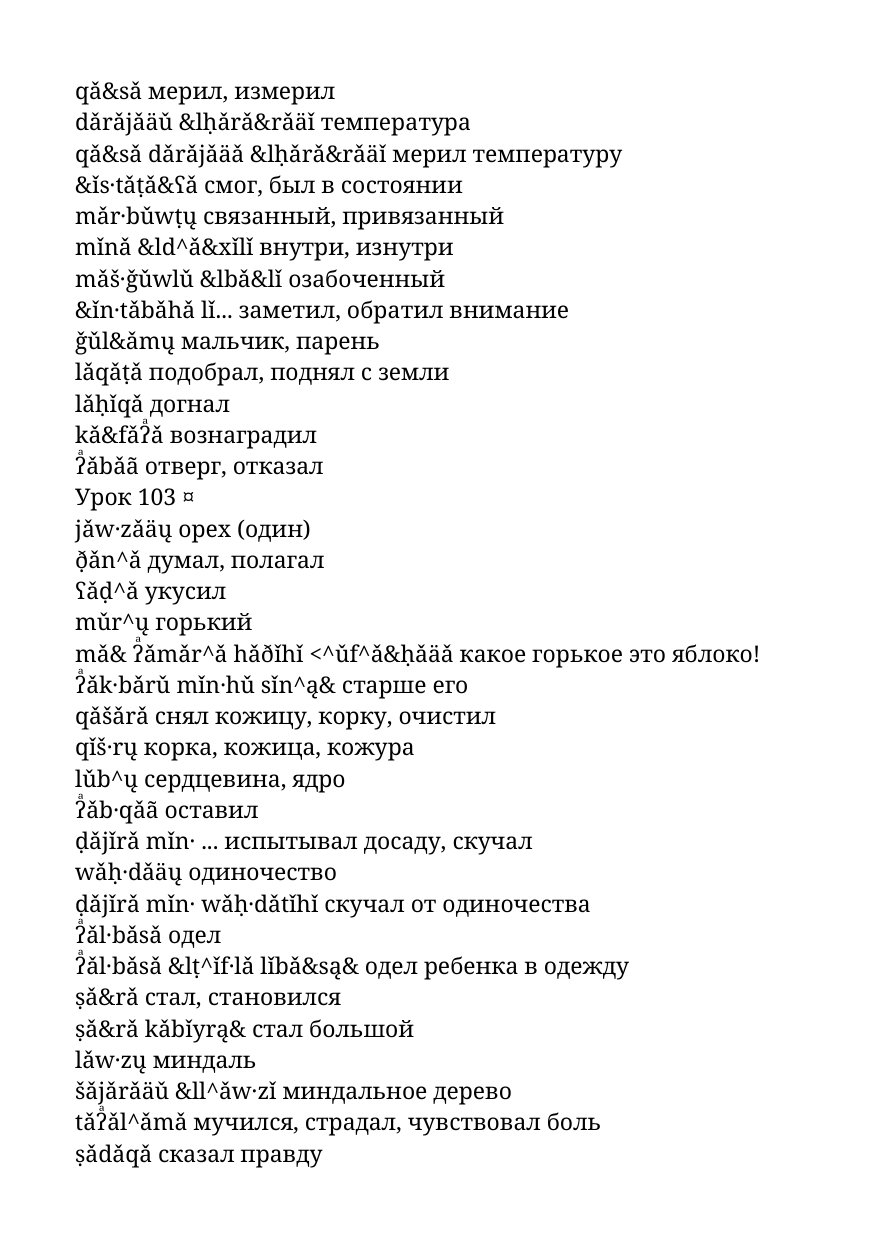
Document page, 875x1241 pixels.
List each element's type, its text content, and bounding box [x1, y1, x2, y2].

text ḍǎjǐrǎ mǐn· wǎḥ·dǎtǐhǐ ску­чал от одиночества‎ [75, 887, 799, 919]
text qǎ&sǎ мерил, измерил‎ [75, 75, 799, 106]
text qǐš·rų корка, кожица, кожу­ра‎ [75, 731, 799, 762]
text ʔͣǎl·bǎsǎ &lṭ^ǐf·lǎ lǐbǎ&są& одел ребенка в одежду‎ [75, 950, 799, 981]
text ṣǎ&rǎ стал, становился‎ [75, 981, 799, 1012]
text šǎjǎrǎäǔ &ll^ǎw·zǐ миндальное дерево‎ [75, 1075, 799, 1106]
text kǎ&fǎʔͣǎ вознаградил‎ [75, 419, 799, 450]
text ḍǎjǐrǎ mǐn· ... испытывал досаду, скучал‎ [75, 825, 799, 856]
text qǎšǎrǎ снял кожицу, корку, очистил‎ [75, 700, 799, 731]
text lǔb^ų сердцевина, ядро‎ [75, 762, 799, 794]
text mǐnǎ &ld^ǎ&xǐlǐ внутри, из­нутри‎ [75, 231, 799, 262]
text mǔr^ų горький‎ [75, 606, 799, 637]
text mǎr·bǔwṭų связанный, при­вязанный‎ [75, 200, 799, 231]
text dǎrǎjǎäǔ &lḥǎrǎ&rǎäǐ темпера­тура‎ [75, 106, 799, 137]
text ṣǎ&rǎ kǎbǐyrą& стал большой‎ [75, 1012, 799, 1044]
text &ǐs·tǎṭǎ&ʕǎ смог, был в со­стоянии‎ [75, 169, 799, 200]
text lǎw·zų миндаль‎ [75, 1044, 799, 1075]
text Урок 103‎ ¤ [75, 481, 799, 512]
text ð̣ǎn^ǎ думал, полагал‎ [75, 544, 799, 575]
text lǎḥǐqǎ догнал‎ [75, 387, 799, 419]
text ʔͣǎb·qǎã оставил‎ [75, 794, 799, 825]
text mǎ& ʔͣǎmǎr^ǎ hǎðǐhǐ <^ǔf^ǎ&ḥǎäǎ какое горькое это яблоко!‎ [75, 637, 799, 669]
text mǎš·ǧǔwlǔ &lbǎ&lǐ озабо­ченный‎ [75, 262, 799, 294]
text ʕǎḍ^ǎ укусил‎ [75, 575, 799, 606]
text ʔͣǎk·bǎrǔ mǐn·hǔ sǐn^ą& старше его‎ [75, 669, 799, 700]
text lǎqǎṭǎ подобрал, поднял с земли‎ [75, 356, 799, 387]
text wǎḥ·dǎäų одиночество‎ [75, 856, 799, 887]
text &ǐn·tǎbǎhǎ lǐ... заметил, обра­тил внимание‎ [75, 294, 799, 325]
text ǧǔl&ǎmų мальчик, парень‎ [75, 325, 799, 356]
text ṣǎdǎqǎ сказал правду‎ [75, 1137, 799, 1169]
text ʔͣǎbǎã отверг, отказал‎ [75, 450, 799, 481]
text ʔͣǎl·bǎsǎ одел‎ [75, 919, 799, 950]
text jǎw·zǎäų орех (один)‎ [75, 512, 799, 544]
text qǎ&sǎ dǎrǎjǎäǎ &lḥǎrǎ&rǎäǐ мерил температуру‎ [75, 137, 799, 169]
text tǎʔͣǎl^ǎmǎ мучился, страдал, чув­ствовал боль‎ [75, 1106, 799, 1137]
